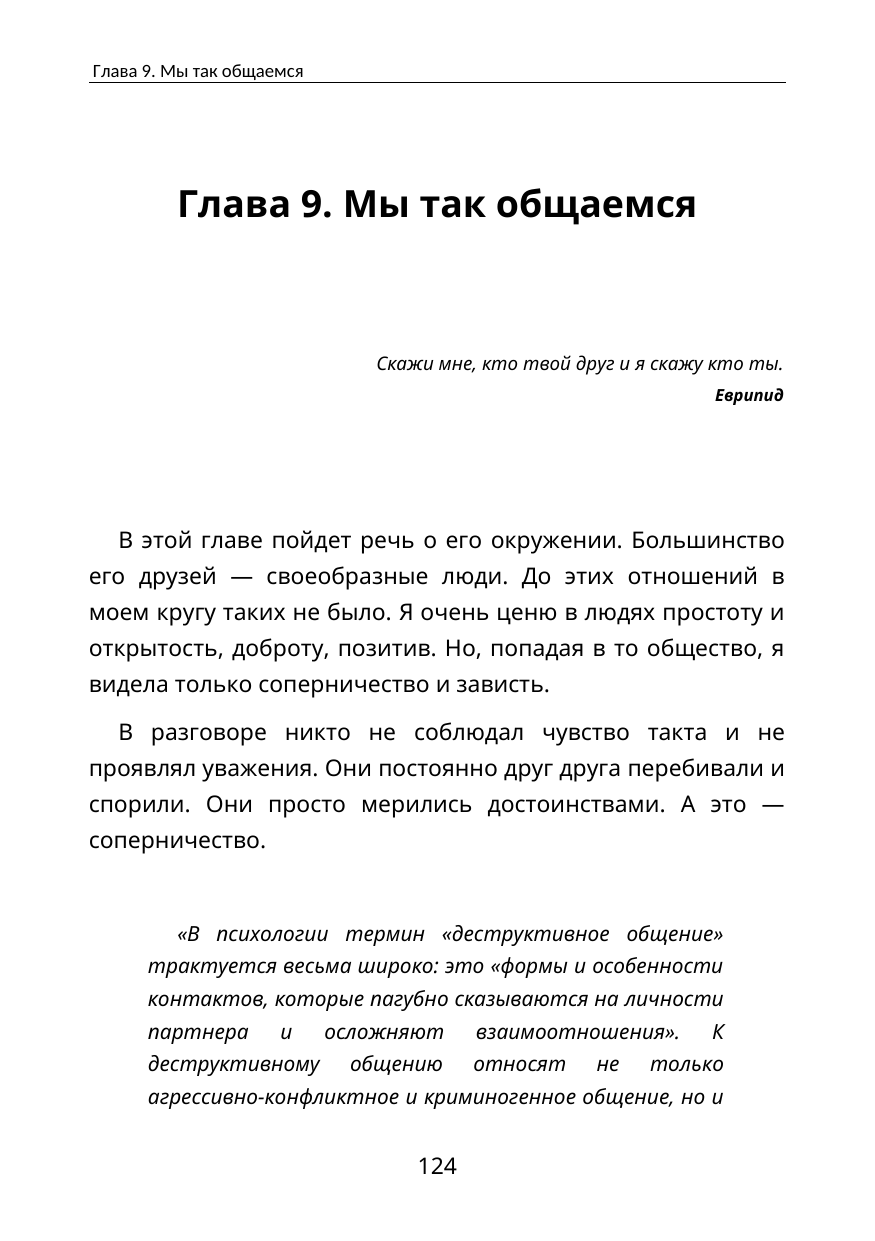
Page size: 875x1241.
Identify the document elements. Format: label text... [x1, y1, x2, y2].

subtitle Глава 9. Мы так общаемся [88, 177, 786, 228]
text В этой главе пойдет речь о его окружении. Большинство его друзей — своеобразные люди. До этих отношений в моем кругу таких не было. Я очень ценю в людях простоту и открытость, доброту, позитив. Но, попадая в то общество, я видела только соперничество и зависть. [88, 524, 786, 699]
text Еврипид [148, 376, 786, 406]
text «В психологии термин «деструктивное общение» трактуется весьма широко: это «формы и особенности контактов, которые пагубно сказываются на личности партнера и осложняют взаимоотношения». К деструктивному общению относят не только агрессивно-конфликтное и криминогенное общение, но и [148, 919, 726, 1111]
text Скажи мне, кто твой друг и я скажу кто ты. [325, 346, 786, 376]
text В разговоре никто не соблюдал чувство такта и не проявлял уважения. Они постоянно друг друга перебивали и спорили. Они просто мерились достоинствами. А это — соперничество. [88, 716, 786, 855]
